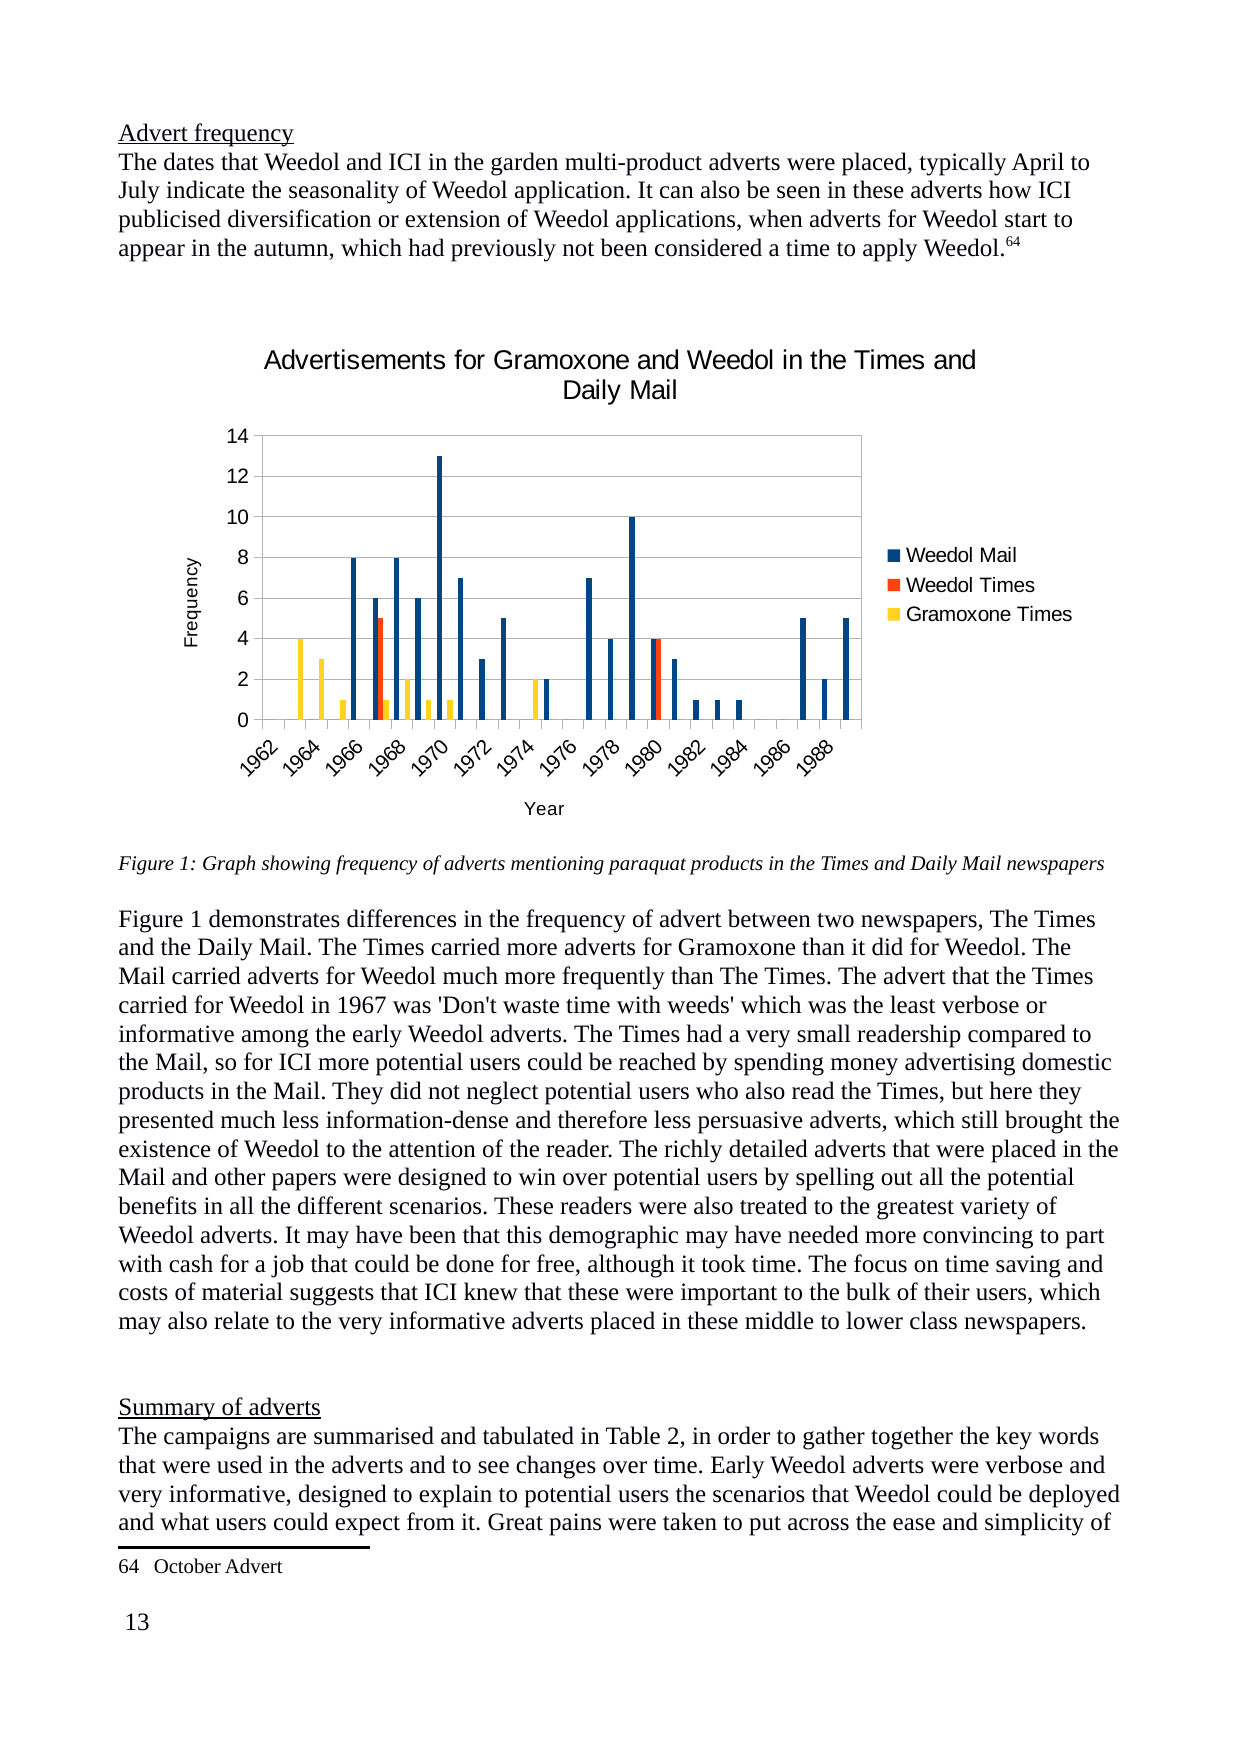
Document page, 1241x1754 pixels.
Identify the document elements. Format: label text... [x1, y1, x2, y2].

text The campaigns are summarised and tabulated in Table 2, in order to gather together the key words that were used in the adverts and to see changes over time. Early Weedol adverts were verbose and very informative, designed to explain to potential users the scenarios that Weedol could be deployed and what users could expect from it. Great pains were taken to put across the ease and simplicity of [118, 1421, 1122, 1536]
text Figure 1: Graph showing frequency of adverts mentioning paraquat products in the Times and Daily Mail newspapers [118, 319, 1122, 875]
text Figure 1 demonstrates differences in the frequency of advert between two newspapers, The Times and the Daily Mail. The Times carried more adverts for Gramoxone than it did for Weedol. The Mail carried adverts for Weedol much more frequently than The Times. The advert that the Times carried for Weedol in 1967 was 'Don't waste time with weeds' which was the least verbose or informative among the early Weedol adverts. The Times had a very small readership compared to the Mail, so for ICI more potential users could be reached by spending money advertising domestic products in the Mail. They did not neglect potential users who also read the Times, but here they presented much less information-dense and therefore less persuasive adverts, which still brought the existence of Weedol to the attention of the reader. The richly detailed adverts that were placed in the Mail and other papers were designed to win over potential users by spelling out all the potential benefits in all the different scenarios. These readers were also treated to the greatest variety of Weedol adverts. It may have been that this demographic may have needed more convincing to part with cash for a job that could be done for free, although it took time. The focus on time saving and costs of material suggests that ICI knew that these were important to the bulk of their users, which may also relate to the very informative adverts placed in these middle to lower class newspapers. [118, 904, 1122, 1335]
text October Advert [118, 1553, 1122, 1578]
text Advert frequency [118, 118, 1122, 147]
text Summary of adverts [118, 1392, 1122, 1421]
text The dates that Weedol and ICI in the garden multi-product adverts were placed, typically April to July indicate the seasonality of Weedol application. It can also be seen in these adverts how ICI publicised diversification or extension of Weedol applications, when adverts for Weedol start to appear in the autumn, which had previously not been considered a time to apply Weedol. [118, 147, 1122, 262]
